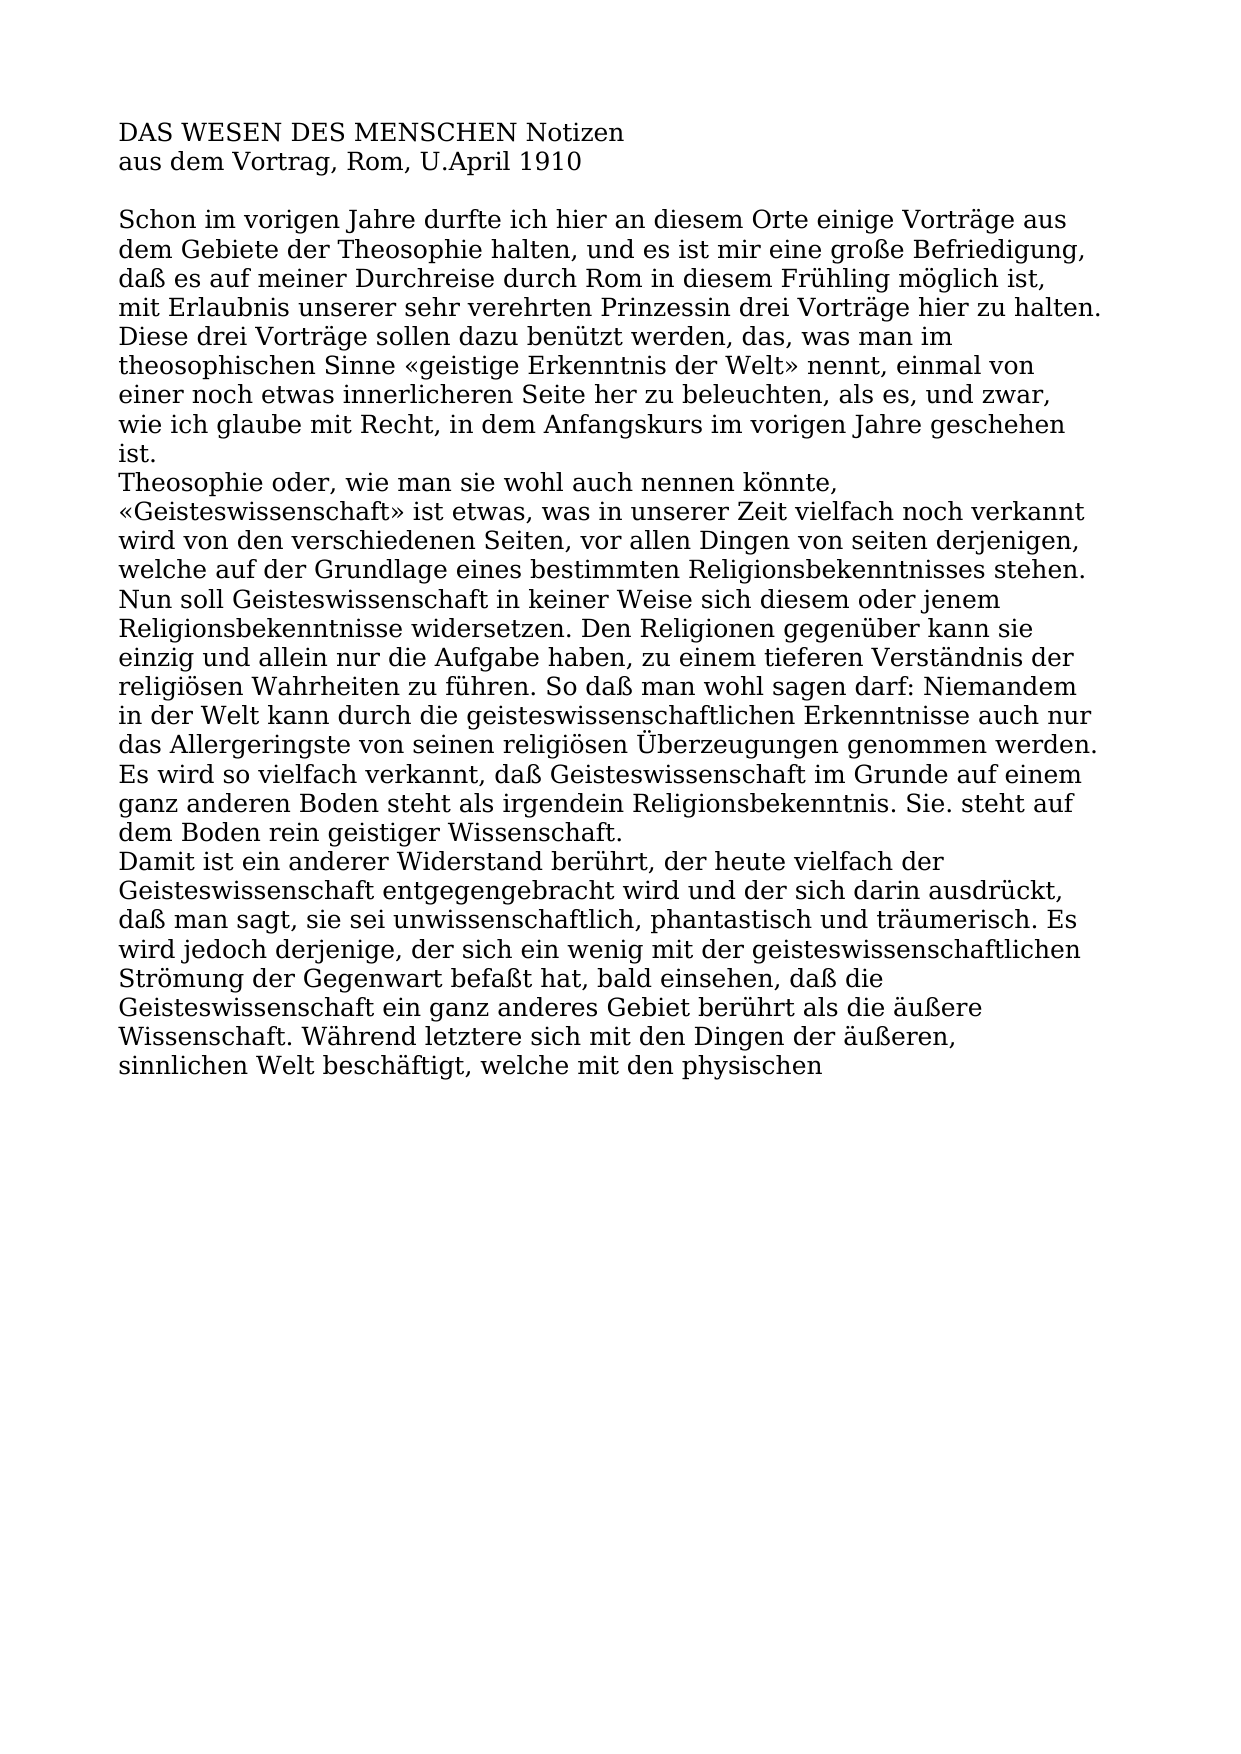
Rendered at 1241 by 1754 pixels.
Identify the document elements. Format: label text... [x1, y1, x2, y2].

text DAS WESEN DES MENSCHEN Notizen [118, 118, 1122, 147]
text wird von den verschiedenen Seiten, vor allen Dingen von seiten derjenigen, [118, 526, 1122, 556]
text Es wird so vielfach verkannt, daß Geisteswissenschaft im Grunde auf einem [118, 760, 1122, 789]
text dem Boden rein geistiger Wissenschaft. [118, 818, 1122, 847]
text wird jedoch derjenige, der sich ein wenig mit der geisteswissenschaftlichen [118, 935, 1122, 964]
text Damit ist ein anderer Widerstand berührt, der heute vielfach der [118, 847, 1122, 876]
text religiösen Wahrheiten zu führen. So daß man wohl sagen darf: Niemandem [118, 672, 1122, 701]
text ist. [118, 439, 1122, 468]
text in der Welt kann durch die geisteswissenschaftlichen Erkenntnisse auch nur [118, 701, 1122, 731]
text einer noch etwas innerlicheren Seite her zu beleuchten, als es, und zwar, [118, 381, 1122, 410]
text daß man sagt, sie sei unwissenschaftlich, phantastisch und träumerisch. Es [118, 906, 1122, 935]
text das Allergeringste von seinen religiösen Überzeugungen genommen werden. [118, 731, 1122, 760]
text dem Gebiete der Theosophie halten, und es ist mir eine große Befriedigung, [118, 235, 1122, 264]
text Diese drei Vorträge sollen dazu benützt werden, das, was man im [118, 322, 1122, 351]
text Religionsbekenntnisse widersetzen. Den Religionen gegenüber kann sie [118, 614, 1122, 643]
text theosophischen Sinne «geistige Erkenntnis der Welt» nennt, einmal von [118, 351, 1122, 381]
text daß es auf meiner Durchreise durch Rom in diesem Frühling möglich ist, [118, 264, 1122, 293]
text welche auf der Grundlage eines bestimmten Religionsbekenntnisses stehen. [118, 556, 1122, 585]
text einzig und allein nur die Aufgabe haben, zu einem tieferen Verständnis der [118, 643, 1122, 672]
text Schon im vorigen Jahre durfte ich hier an diesem Orte einige Vorträge aus [118, 206, 1122, 235]
text Nun soll Geisteswissenschaft in keiner Weise sich diesem oder jenem [118, 585, 1122, 614]
text mit Erlaubnis unserer sehr verehrten Prinzessin drei Vorträge hier zu halten. [118, 293, 1122, 322]
text wie ich glaube mit Recht, in dem Anfangskurs im vorigen Jahre geschehen [118, 410, 1122, 439]
text sinnlichen Welt beschäftigt, welche mit den physischen [118, 1051, 1122, 1081]
text Wissenschaft. Während letztere sich mit den Dingen der äußeren, [118, 1022, 1122, 1051]
text «Geisteswissenschaft» ist etwas, was in unserer Zeit vielfach noch verkannt [118, 497, 1122, 526]
text ganz anderen Boden steht als irgendein Religionsbekenntnis. Sie. steht auf [118, 789, 1122, 818]
text Geisteswissenschaft entgegengebracht wird und der sich darin ausdrückt, [118, 876, 1122, 906]
text aus dem Vortrag, Rom, U.April 1910 [118, 147, 1122, 176]
text Strömung der Gegenwart befaßt hat, bald einsehen, daß die [118, 964, 1122, 993]
text Theosophie oder, wie man sie wohl auch nennen könnte, [118, 468, 1122, 497]
text Geisteswissenschaft ein ganz anderes Gebiet berührt als die äußere [118, 993, 1122, 1022]
